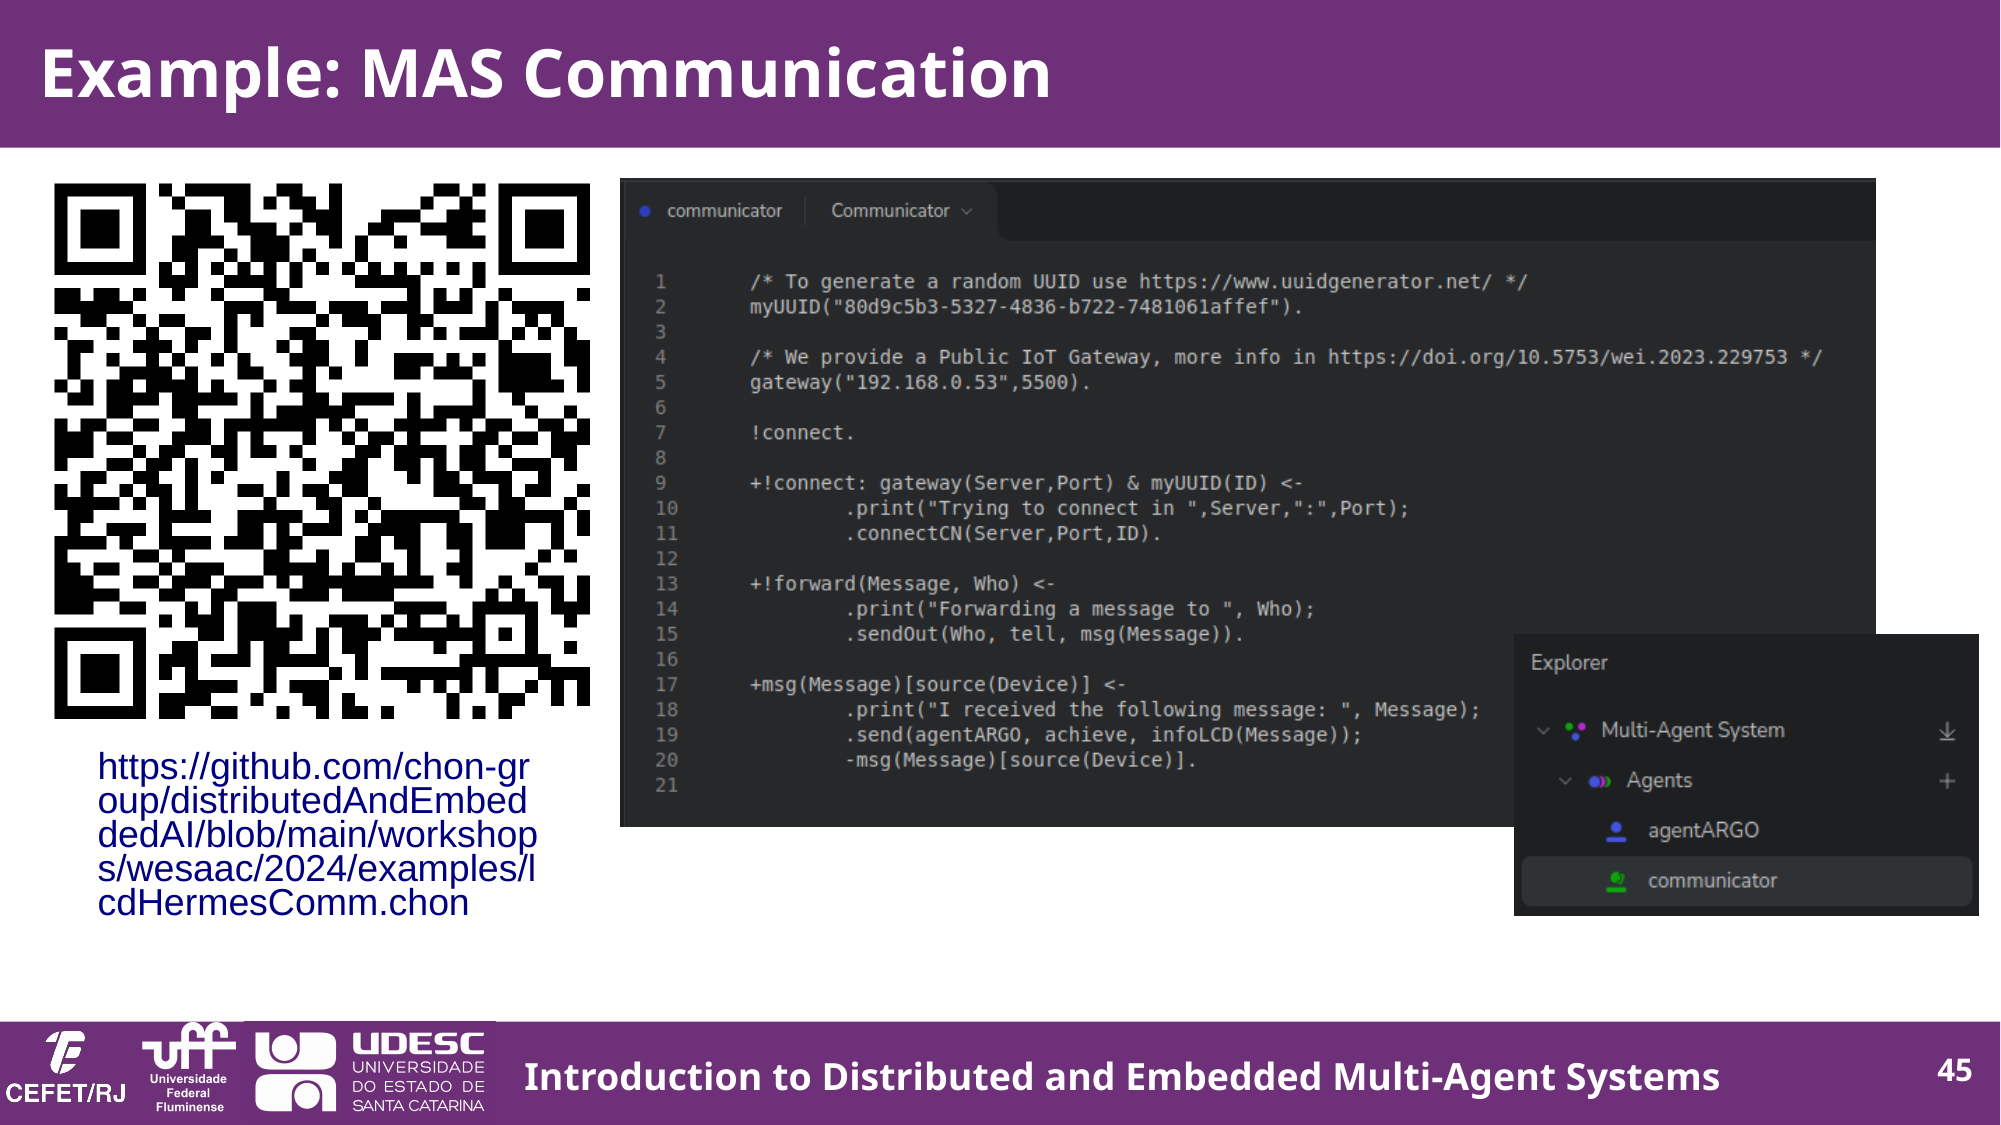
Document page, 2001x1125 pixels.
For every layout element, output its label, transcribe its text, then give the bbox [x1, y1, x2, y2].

text_box https://github.com/chon-group/distributedAndEmbeddedAI/blob/main/workshops/wesaac/2024/examples/lcdHermesComm.chon [82, 738, 556, 951]
picture [244, 1021, 496, 1123]
picture [6, 1009, 125, 1125]
picture [41, 170, 603, 732]
picture [141, 1021, 237, 1117]
text_box Example: MAS Communication [25, 23, 1999, 119]
picture [620, 178, 1979, 916]
